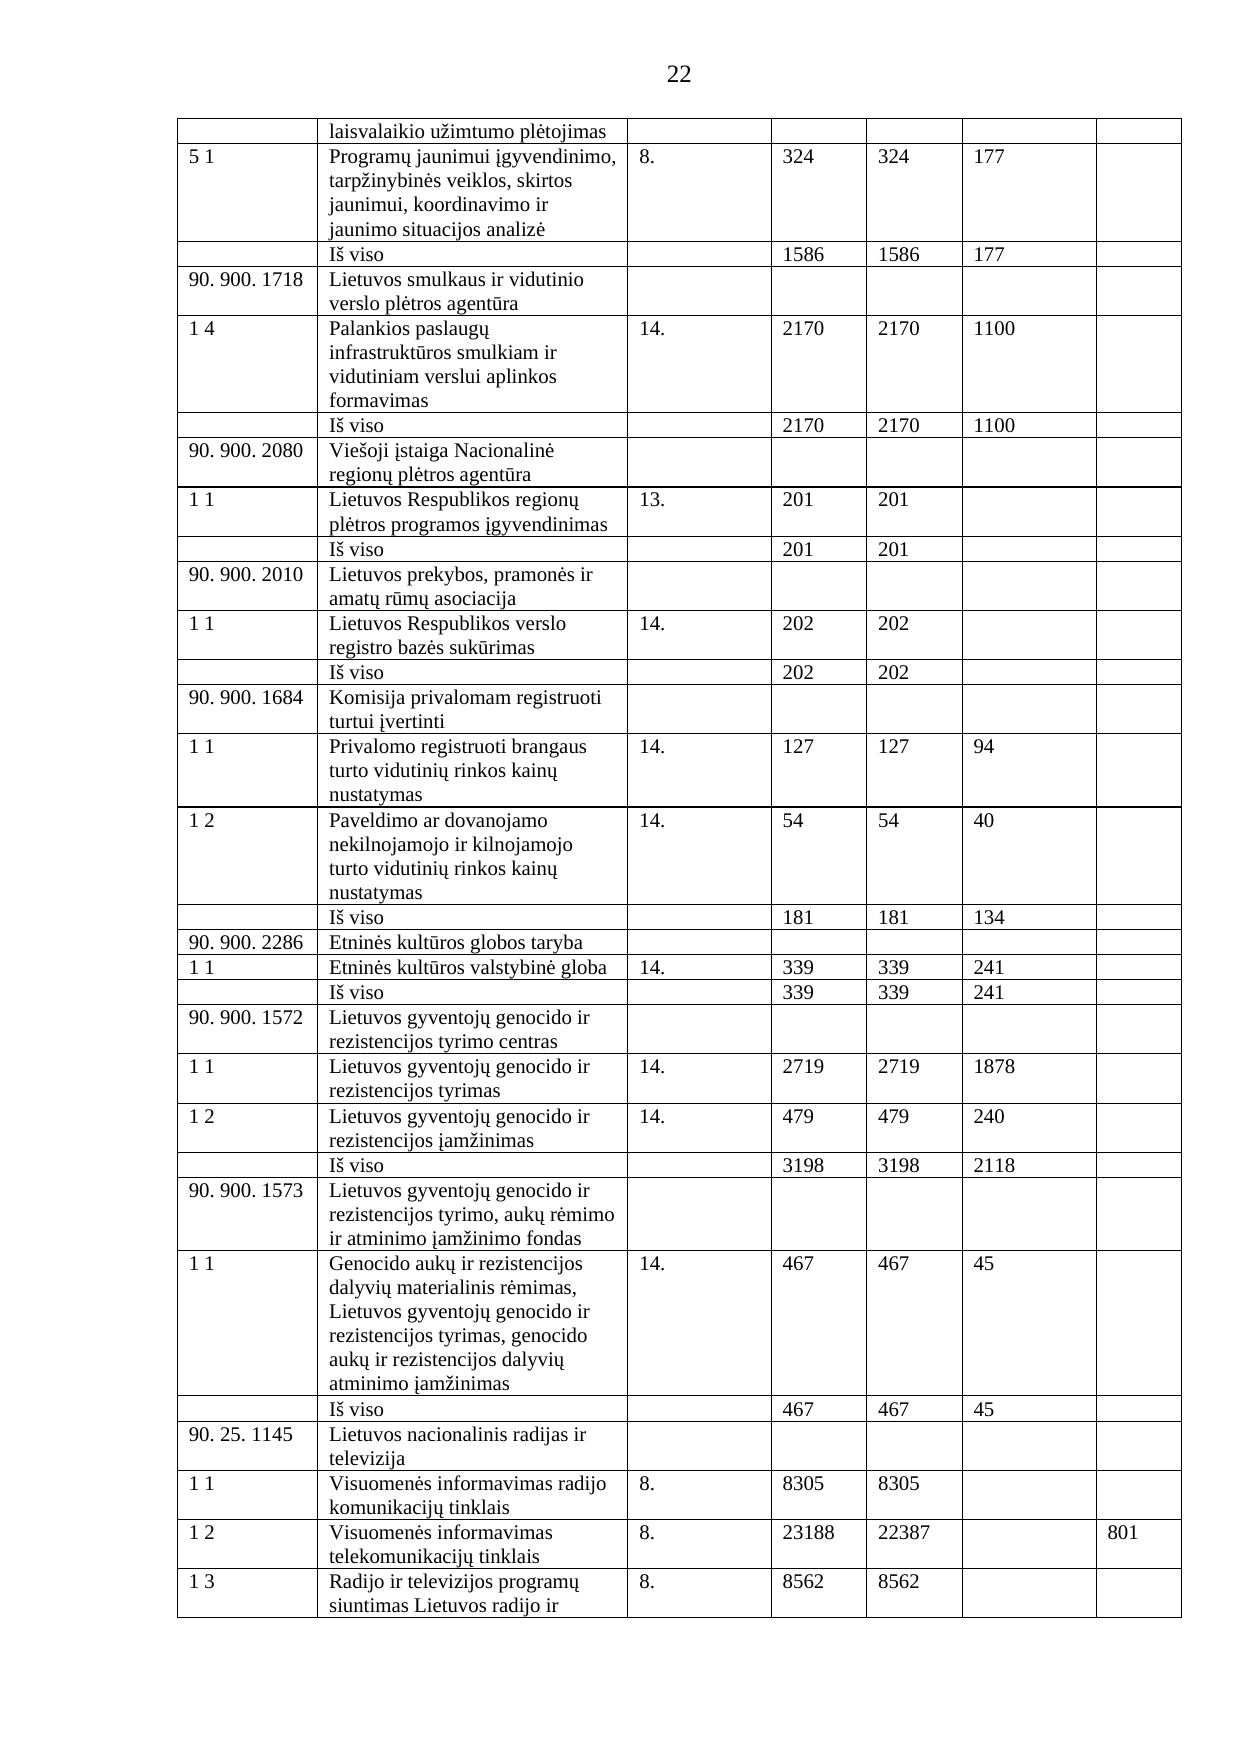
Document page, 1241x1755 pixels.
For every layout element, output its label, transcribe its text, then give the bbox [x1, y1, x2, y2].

table_cell Lietuvos gyventojų genocido ir rezistencijos tyrimo centras [318, 1005, 627, 1053]
table_cell [1097, 119, 1181, 143]
table_cell 202 [867, 611, 962, 659]
table_cell [178, 413, 317, 437]
table_cell [963, 488, 1096, 536]
table_cell [772, 1005, 866, 1053]
table_cell [963, 611, 1096, 659]
table_cell laisvalaikio užimtumo plėtojimas [318, 119, 627, 143]
table_cell Visuomenės informavimas telekomunikacijų tinklais [318, 1520, 627, 1568]
table_cell 90. 900. 1572 [178, 1005, 317, 1053]
table_cell [867, 685, 962, 733]
table_cell [1097, 413, 1181, 437]
table_cell Etninės kultūros globos taryba [318, 930, 627, 954]
table_cell 1 2 [178, 808, 317, 904]
table_cell [178, 242, 317, 266]
table_cell [1097, 1396, 1181, 1421]
table_cell Lietuvos Respublikos verslo registro bazės sukūrimas [318, 611, 627, 659]
table_cell [963, 930, 1096, 954]
table_cell [1097, 905, 1181, 929]
table_cell [628, 1005, 771, 1053]
table_cell [963, 537, 1096, 561]
table_cell [1097, 685, 1181, 733]
table_cell [963, 660, 1096, 684]
table_cell Lietuvos Respublikos regionų plėtros programos įgyvendinimas [318, 488, 627, 536]
table_cell [1097, 808, 1181, 904]
table_cell 94 [963, 734, 1096, 806]
table_cell 1 1 [178, 488, 317, 536]
table_cell 54 [772, 808, 866, 904]
table_cell [1097, 1054, 1181, 1102]
table_cell [867, 119, 962, 143]
table_cell Iš viso [318, 242, 627, 266]
table_cell 201 [772, 488, 866, 536]
table_cell 22387 [867, 1520, 962, 1568]
table_cell Programų jaunimui įgyvendinimo, tarpžinybinės veiklos, skirtos jaunimui, koordinavimo ir jaunimo situacijos analizė [318, 144, 627, 241]
table_cell [1097, 660, 1181, 684]
table_cell [178, 980, 317, 1004]
table_cell 90. 900. 1684 [178, 685, 317, 733]
table_cell [772, 119, 866, 143]
table_cell [1097, 1178, 1181, 1250]
table_cell [772, 930, 866, 954]
table_cell 1 4 [178, 316, 317, 412]
table_cell [867, 1178, 962, 1250]
table_cell [1097, 1251, 1181, 1395]
table_cell 339 [772, 955, 866, 979]
table_cell 2719 [772, 1054, 866, 1102]
table_cell [628, 685, 771, 733]
table_cell [1097, 562, 1181, 610]
table_cell Iš viso [318, 413, 627, 437]
table_cell 467 [867, 1251, 962, 1395]
table_cell 90. 900. 1718 [178, 267, 317, 315]
table_cell [963, 562, 1096, 610]
table_cell 241 [963, 980, 1096, 1004]
table_cell 2170 [772, 413, 866, 437]
table_cell Iš viso [318, 537, 627, 561]
table_cell Etninės kultūros valstybinė globa [318, 955, 627, 979]
table_cell [1097, 242, 1181, 266]
table_cell [963, 119, 1096, 143]
table_cell 2170 [867, 413, 962, 437]
table_cell [628, 1422, 771, 1470]
table_cell [963, 438, 1096, 486]
table_cell 1 1 [178, 611, 317, 659]
table_cell [1097, 1569, 1181, 1617]
table_cell 8562 [867, 1569, 962, 1617]
table_cell 54 [867, 808, 962, 904]
table_cell 8. [628, 1471, 771, 1519]
table_cell [1097, 1422, 1181, 1470]
table_cell Genocido aukų ir rezistencijos dalyvių materialinis rėmimas, Lietuvos gyventojų genocido ir rezistencijos tyrimas, genocido aukų ir rezistencijos dalyvių atminimo įamžinimas [318, 1251, 627, 1395]
table_cell [1097, 1005, 1181, 1053]
table_cell [178, 1396, 317, 1421]
table_cell 23188 [772, 1520, 866, 1568]
table_cell 181 [867, 905, 962, 929]
table_cell 90. 900. 1573 [178, 1178, 317, 1250]
table_cell [628, 438, 771, 486]
table_cell [178, 660, 317, 684]
table_cell 8305 [772, 1471, 866, 1519]
table_cell 13. [628, 488, 771, 536]
table_cell [628, 242, 771, 266]
table_cell [628, 1178, 771, 1250]
table_cell 45 [963, 1251, 1096, 1395]
table_cell 8. [628, 1569, 771, 1617]
table_cell 2170 [867, 316, 962, 412]
table_cell [1097, 611, 1181, 659]
table_cell 40 [963, 808, 1096, 904]
table_cell Lietuvos gyventojų genocido ir rezistencijos įamžinimas [318, 1104, 627, 1152]
table_cell [772, 267, 866, 315]
table_cell 14. [628, 611, 771, 659]
table_cell 240 [963, 1104, 1096, 1152]
table_cell 1 1 [178, 1251, 317, 1395]
table_cell 3198 [772, 1153, 866, 1177]
table_cell 479 [867, 1104, 962, 1152]
table_cell [628, 413, 771, 437]
table_cell 339 [867, 980, 962, 1004]
table_cell [1097, 980, 1181, 1004]
table_cell [628, 1153, 771, 1177]
table_cell 467 [772, 1251, 866, 1395]
table_cell 1 1 [178, 1471, 317, 1519]
table_cell Lietuvos gyventojų genocido ir rezistencijos tyrimo, aukų rėmimo ir atminimo įamžinimo fondas [318, 1178, 627, 1250]
table_cell 202 [867, 660, 962, 684]
table_cell Lietuvos prekybos, pramonės ir amatų rūmų asociacija [318, 562, 627, 610]
table_cell [1097, 144, 1181, 241]
table_cell 467 [772, 1396, 866, 1421]
table_cell 202 [772, 611, 866, 659]
table_cell [628, 119, 771, 143]
table_cell 2719 [867, 1054, 962, 1102]
table_cell [963, 685, 1096, 733]
table_cell 127 [867, 734, 962, 806]
table_cell 1 1 [178, 1054, 317, 1102]
table_cell [628, 1396, 771, 1421]
table_cell [963, 1178, 1096, 1250]
table_cell Iš viso [318, 660, 627, 684]
table_cell 45 [963, 1396, 1096, 1421]
table_cell 90. 900. 2080 [178, 438, 317, 486]
table_cell 2118 [963, 1153, 1096, 1177]
table_cell [867, 562, 962, 610]
table_cell [867, 267, 962, 315]
table_cell 14. [628, 955, 771, 979]
table_cell [963, 1005, 1096, 1053]
table_cell [772, 1422, 866, 1470]
table_cell Iš viso [318, 905, 627, 929]
table_cell [1097, 955, 1181, 979]
table_cell Viešoji įstaiga Nacionalinė regionų plėtros agentūra [318, 438, 627, 486]
table_cell 324 [867, 144, 962, 241]
table_cell 324 [772, 144, 866, 241]
table_cell 241 [963, 955, 1096, 979]
table_cell 8305 [867, 1471, 962, 1519]
table_cell 1586 [772, 242, 866, 266]
table_cell [1097, 267, 1181, 315]
table_cell [772, 685, 866, 733]
table_cell 14. [628, 1251, 771, 1395]
table_cell [772, 562, 866, 610]
table_cell 14. [628, 734, 771, 806]
table_cell 1586 [867, 242, 962, 266]
table_cell 3198 [867, 1153, 962, 1177]
table_cell 90. 900. 2010 [178, 562, 317, 610]
table_cell 1 1 [178, 734, 317, 806]
table_cell [963, 1422, 1096, 1470]
table_cell [628, 267, 771, 315]
table_cell [867, 930, 962, 954]
table_cell 1100 [963, 316, 1096, 412]
table_cell [963, 1569, 1096, 1617]
table_cell 479 [772, 1104, 866, 1152]
table_cell [178, 1153, 317, 1177]
table_cell 177 [963, 242, 1096, 266]
table_cell Iš viso [318, 1396, 627, 1421]
table_cell [1097, 1153, 1181, 1177]
table_cell [1097, 1471, 1181, 1519]
table_cell Visuomenės informavimas radijo komunikacijų tinklais [318, 1471, 627, 1519]
table_cell Iš viso [318, 980, 627, 1004]
table_cell Privalomo registruoti brangaus turto vidutinių rinkos kainų nustatymas [318, 734, 627, 806]
table_cell [772, 1178, 866, 1250]
table_cell 134 [963, 905, 1096, 929]
table_cell [1097, 734, 1181, 806]
table_cell 1 2 [178, 1104, 317, 1152]
table_cell 8562 [772, 1569, 866, 1617]
table_cell 339 [867, 955, 962, 979]
table_cell 1100 [963, 413, 1096, 437]
table_cell [1097, 1104, 1181, 1152]
table_cell [867, 438, 962, 486]
table_cell Komisija privalomam registruoti turtui įvertinti [318, 685, 627, 733]
table_cell 8. [628, 1520, 771, 1568]
table_cell 90. 900. 2286 [178, 930, 317, 954]
table_cell 14. [628, 808, 771, 904]
table_cell 8. [628, 144, 771, 241]
table_cell 801 [1097, 1520, 1181, 1568]
table_cell 14. [628, 1054, 771, 1102]
table_cell Iš viso [318, 1153, 627, 1177]
table_cell Palankios paslaugų infrastruktūros smulkiam ir vidutiniam verslui aplinkos formavimas [318, 316, 627, 412]
table_cell [963, 1520, 1096, 1568]
table_cell 202 [772, 660, 866, 684]
table_cell [1097, 488, 1181, 536]
table_cell [628, 905, 771, 929]
table_cell 181 [772, 905, 866, 929]
table_cell 339 [772, 980, 866, 1004]
table_cell 177 [963, 144, 1096, 241]
table_cell 14. [628, 316, 771, 412]
table_cell [1097, 316, 1181, 412]
table_cell [628, 537, 771, 561]
table_cell [178, 537, 317, 561]
table_cell 467 [867, 1396, 962, 1421]
table_cell [772, 438, 866, 486]
table_cell 14. [628, 1104, 771, 1152]
table_cell 201 [867, 537, 962, 561]
table_cell [628, 930, 771, 954]
table_cell [1097, 537, 1181, 561]
table_cell 1 2 [178, 1520, 317, 1568]
table_cell 201 [867, 488, 962, 536]
table_cell [1097, 438, 1181, 486]
table_cell Radijo ir televizijos programų siuntimas Lietuvos radijo ir [318, 1569, 627, 1617]
table_cell [178, 905, 317, 929]
table_cell Lietuvos smulkaus ir vidutinio verslo plėtros agentūra [318, 267, 627, 315]
table_cell [178, 119, 317, 143]
table_cell [628, 562, 771, 610]
table_cell 2170 [772, 316, 866, 412]
table_cell 201 [772, 537, 866, 561]
table_cell [867, 1005, 962, 1053]
table_cell Lietuvos nacionalinis radijas ir televizija [318, 1422, 627, 1470]
table_cell 127 [772, 734, 866, 806]
table_cell [628, 660, 771, 684]
table_cell 1 3 [178, 1569, 317, 1617]
table_cell [628, 980, 771, 1004]
table_cell [867, 1422, 962, 1470]
table_cell 1878 [963, 1054, 1096, 1102]
table_cell 1 1 [178, 955, 317, 979]
table_cell [963, 1471, 1096, 1519]
table_cell [963, 267, 1096, 315]
table_cell 5 1 [178, 144, 317, 241]
table_cell Lietuvos gyventojų genocido ir rezistencijos tyrimas [318, 1054, 627, 1102]
table_cell 90. 25. 1145 [178, 1422, 317, 1470]
table_cell Paveldimo ar dovanojamo nekilnojamojo ir kilnojamojo turto vidutinių rinkos kainų nustatymas [318, 808, 627, 904]
table_cell [1097, 930, 1181, 954]
